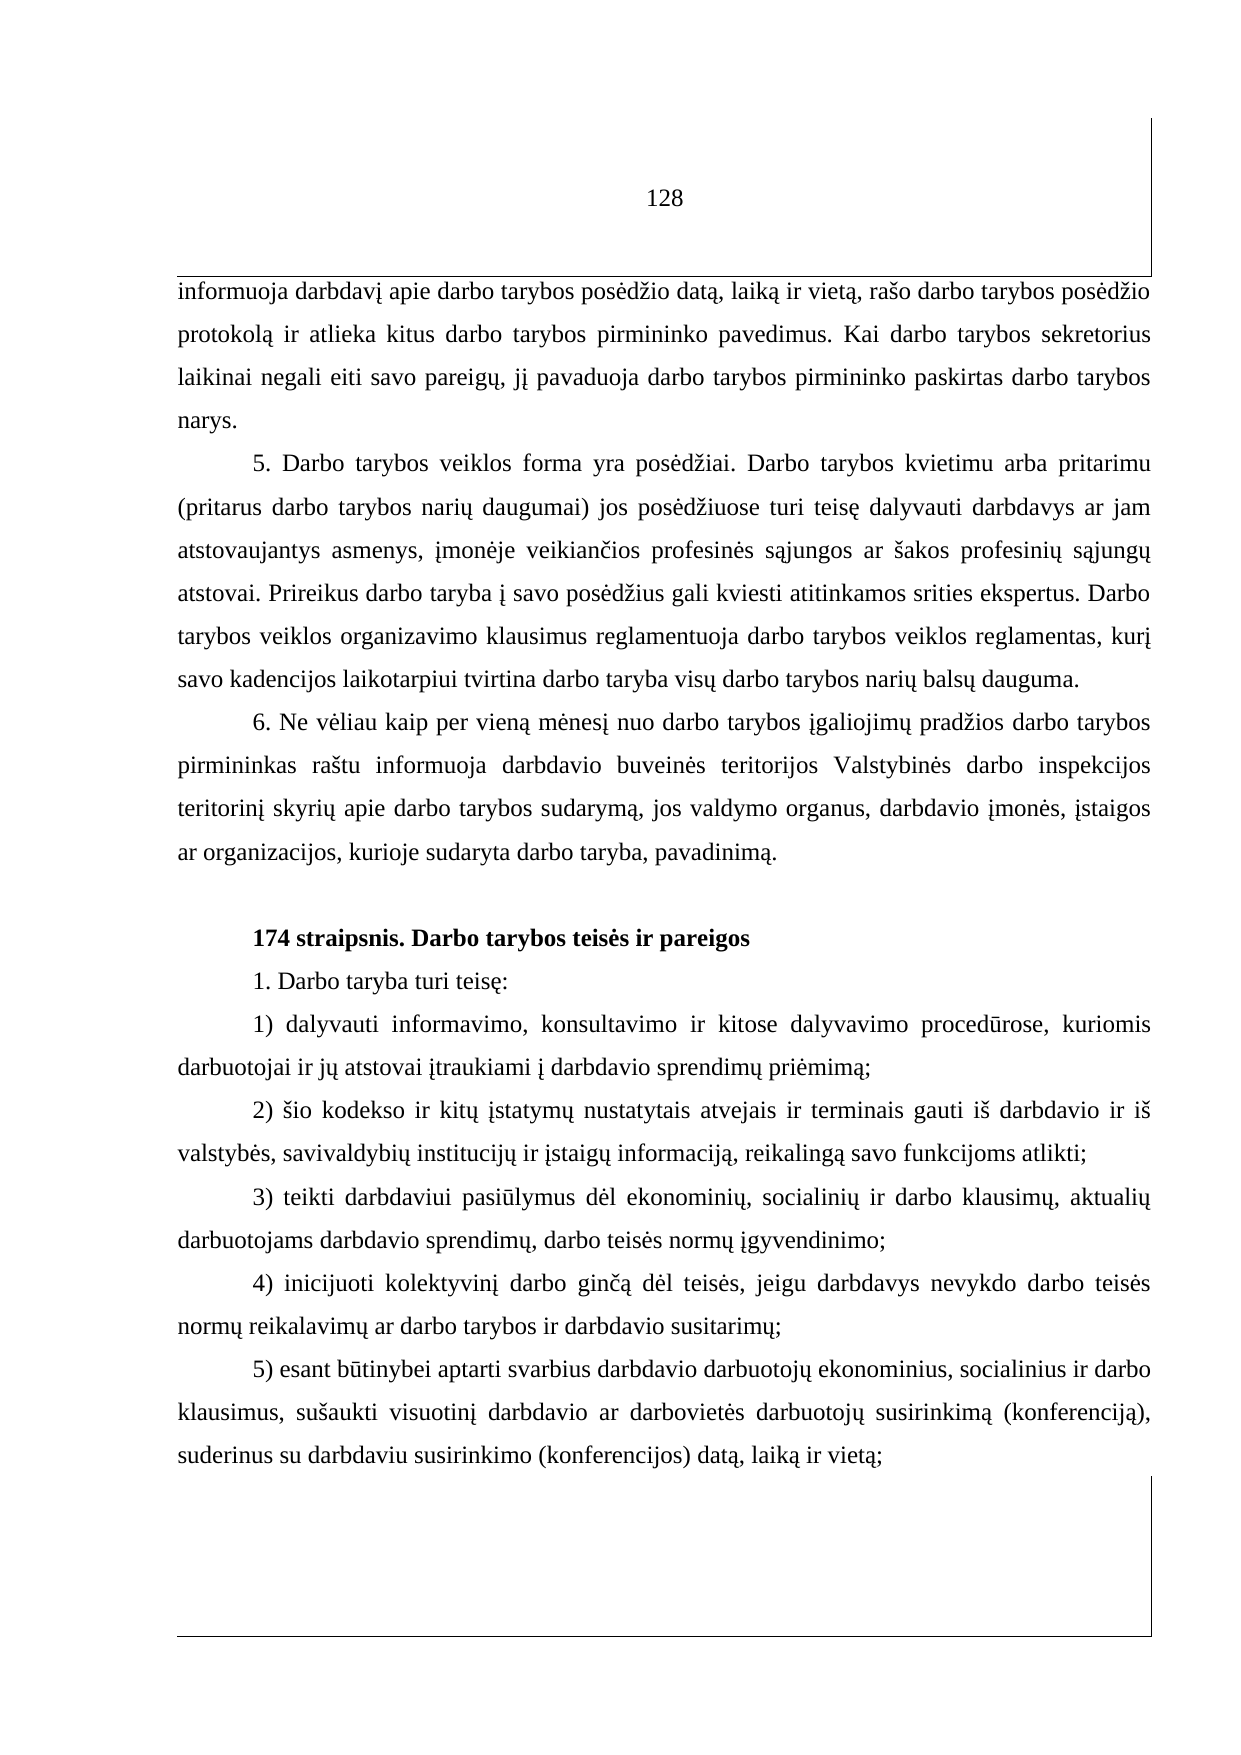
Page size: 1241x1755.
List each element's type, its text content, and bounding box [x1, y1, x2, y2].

text 2) šio kodekso ir kitų įstatymų nustatytais atvejais ir terminais gauti iš darbdavio ir iš valstybės, savivaldybių institucijų ir įstaigų informaciją, reikalingą savo funkcijoms atlikti; [177, 1095, 1152, 1167]
text 6. Ne vėliau kaip per vieną mėnesį nuo darbo tarybos įgaliojimų pradžios darbo tarybos pirmininkas raštu informuoja darbdavio buveinės teritorijos Valstybinės darbo inspekcijos teritorinį skyrių apie darbo tarybos sudarymą, jos valdymo organus, darbdavio įmonės, įstaigos ar organizacijos, kurioje sudaryta darbo taryba, pavadinimą. [177, 707, 1152, 865]
text informuoja darbdavį apie darbo tarybos posėdžio datą, laiką ir vietą, rašo darbo tarybos posėdžio protokolą ir atlieka kitus darbo tarybos pirmininko pavedimus. Kai darbo tarybos sekretorius laikinai negali eiti savo pareigų, jį pavaduoja darbo tarybos pirmininko paskirtas darbo tarybos narys. [177, 276, 1152, 434]
text 1. Darbo taryba turi teisę: [177, 966, 1152, 995]
text 5. Darbo tarybos veiklos forma yra posėdžiai. Darbo tarybos kvietimu arba pritarimu (pritarus darbo tarybos narių daugumai) jos posėdžiuose turi teisę dalyvauti darbdavys ar jam atstovaujantys asmenys, įmonėje veikiančios profesinės sąjungos ar šakos profesinių sąjungų atstovai. Prireikus darbo taryba į savo posėdžius gali kviesti atitinkamos srities ekspertus. Darbo tarybos veiklos organizavimo klausimus reglamentuoja darbo tarybos veiklos reglamentas, kurį savo kadencijos laikotarpiui tvirtina darbo taryba visų darbo tarybos narių balsų dauguma. [177, 448, 1152, 693]
text 4) inicijuoti kolektyvinį darbo ginčą dėl teisės, jeigu darbdavys nevykdo darbo teisės normų reikalavimų ar darbo tarybos ir darbdavio susitarimų; [177, 1268, 1152, 1340]
subtitle 174 straipsnis. Darbo tarybos teisės ir pareigos [177, 923, 1152, 952]
text 5) esant būtinybei aptarti svarbius darbdavio darbuotojų ekonominius, socialinius ir darbo klausimus, sušaukti visuotinį darbdavio ar darbovietės darbuotojų susirinkimą (konferenciją), suderinus su darbdaviu susirinkimo (konferencijos) datą, laiką ir vietą; [177, 1354, 1152, 1469]
text 1) dalyvauti informavimo, konsultavimo ir kitose dalyvavimo procedūrose, kuriomis darbuotojai ir jų atstovai įtraukiami į darbdavio sprendimų priėmimą; [177, 1009, 1152, 1081]
text 3) teikti darbdaviui pasiūlymus dėl ekonominių, socialinių ir darbo klausimų, aktualių darbuotojams darbdavio sprendimų, darbo teisės normų įgyvendinimo; [177, 1182, 1152, 1253]
